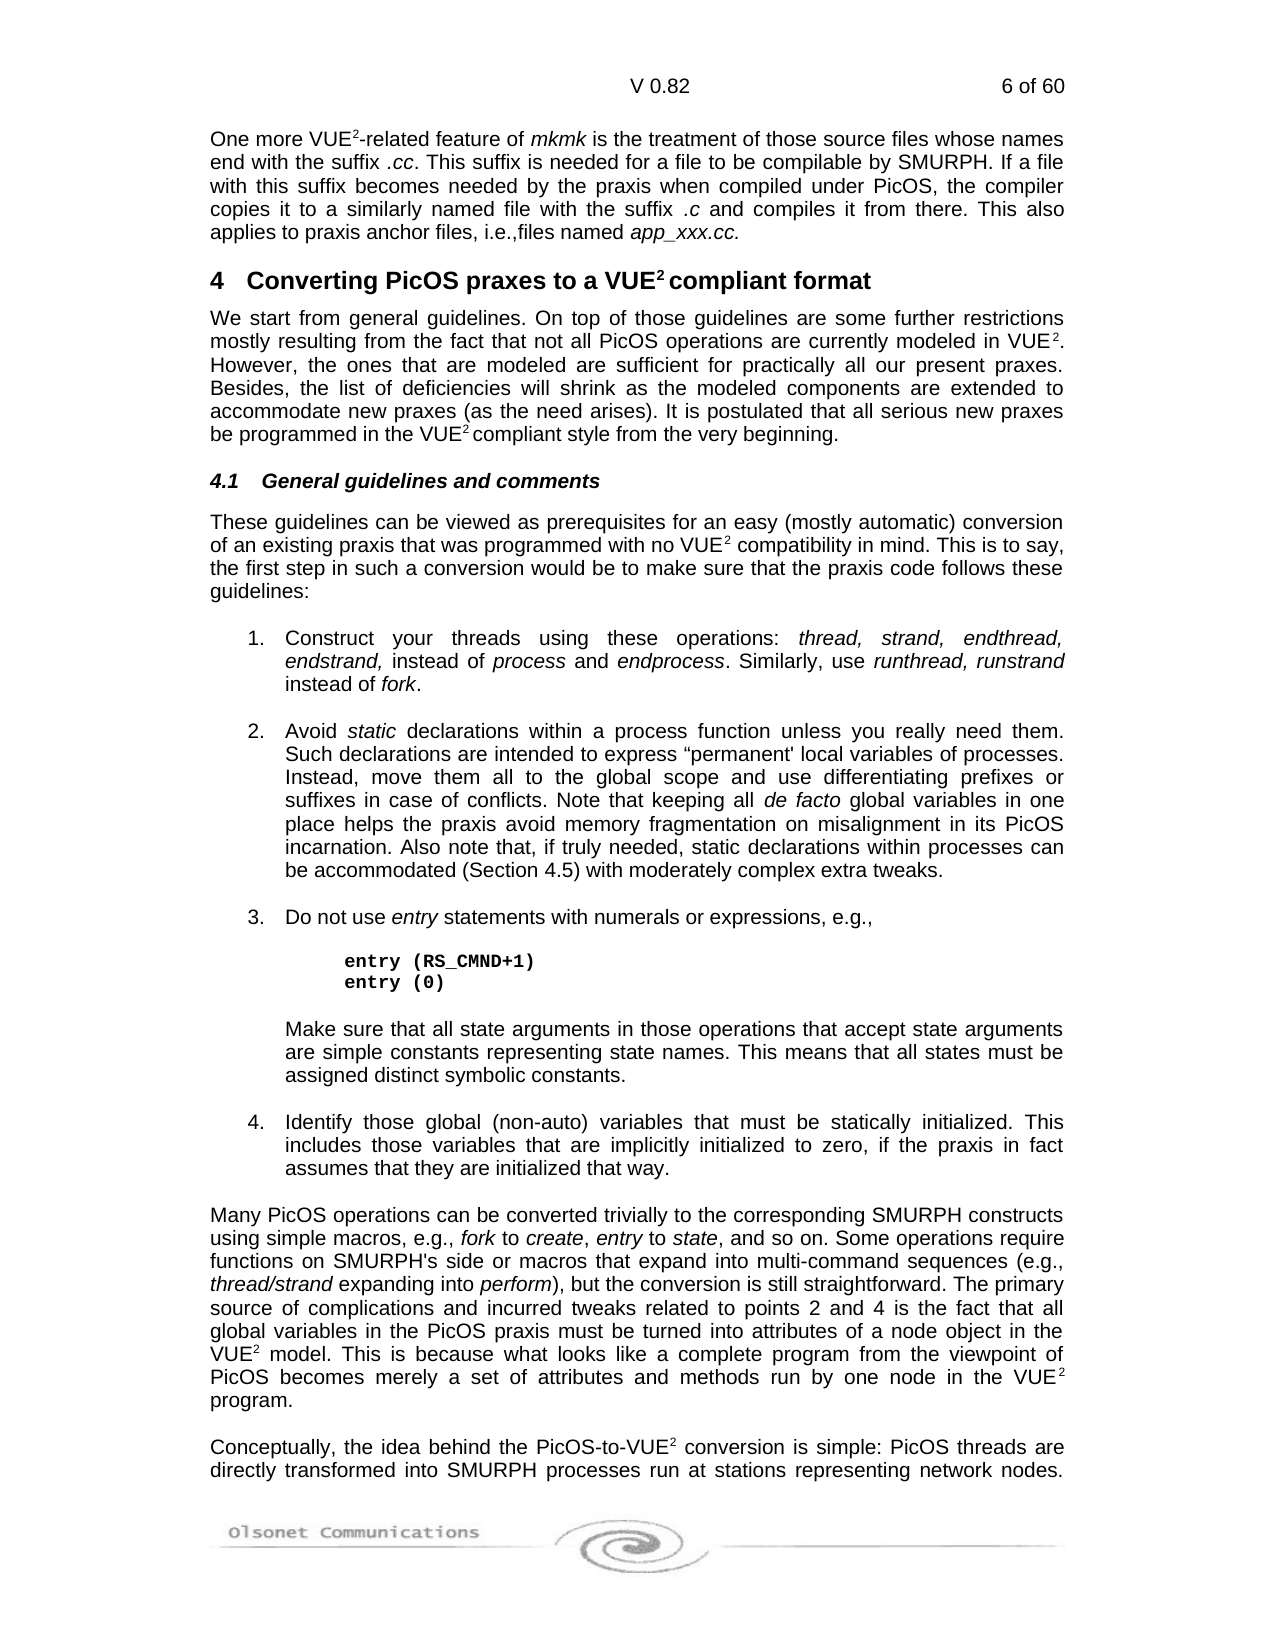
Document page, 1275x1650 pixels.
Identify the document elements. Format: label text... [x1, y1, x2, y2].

text Conceptually, the idea behind the PicOS-to-VUE2 conversion is simple: PicOS threads are directly transformed into SMURPH processes run at stations representing network nodes. [210, 1436, 1065, 1482]
text One more VUE2-related feature of mkmk is the treatment of those source files whose names end with the suffix .cc. This suffix is needed for a file to be compilable by SMURPH. If a file with this suffix becomes needed by the praxis when compiled under PicOS, the compiler copies it to a similarly named file with the suffix .c and compiles it from there. This also applies to praxis anchor files, i.e.,files named app_xxx.cc. [210, 128, 1065, 244]
text These guidelines can be viewed as prerequisites for an easy (mostly automatic) conversion of an existing praxis that was programmed with no VUE2 compatibility in mind. This is to say, the first step in such a conversion would be to make sure that the praxis code follows these guidelines: [210, 510, 1065, 603]
list Do not use entry statements with numerals or expressions, e.g., [247, 905, 1065, 928]
subtitle General guidelines and comments [210, 469, 1065, 493]
list entry (RS_CMND+1) [307, 952, 1065, 973]
text Many PicOS operations can be converted trivially to the corresponding SMURPH constructs using simple macros, e.g., fork to create, entry to state, and so on. Some operations require functions on SMURPH's side or macros that expand into multi-command sequences (e.g., thread/strand expanding into perform), but the conversion is still straightforward. The primary source of complications and incurred tweaks related to points 2 and 4 is the fact that all global variables in the PicOS praxis must be turned into attributes of a node object in the VUE2 model. This is because what looks like a complete program from the viewpoint of PicOS becomes merely a set of attributes and methods run by one node in the VUE2 program. [210, 1203, 1065, 1412]
list Identify those global (non-auto) variables that must be statically initialized. This includes those variables that are implicitly initialized to zero, if the praxis in fact assumes that they are initialized that way. [247, 1110, 1065, 1180]
list entry (0) [307, 973, 1065, 994]
subtitle Converting PicOS praxes to a VUE2 compliant format [210, 267, 1065, 295]
text We start from general guidelines. On top of those guidelines are some further restrictions mostly resulting from the fact that not all PicOS operations are currently modeled in VUE2. However, the ones that are modeled are sufficient for practically all our present praxes. Besides, the list of deficiencies will shrink as the modeled components are extended to accommodate new praxes (as the need arises). It is postulated that all serious new praxes be programmed in the VUE2 compliant style from the very beginning. [210, 307, 1065, 446]
list Avoid static declarations within a process function unless you really need them. Such declarations are intended to express “permanent' local variables of processes. Instead, move them all to the global scope and use differentiating prefixes or suffixes in case of conflicts. Note that keeping all de facto global variables in one place helps the praxis avoid memory fragmentation on misalignment in its PicOS incarnation. Also note that, if truly needed, static declarations within processes can be accommodated (Section 4.5) with moderately complex extra tweaks. [247, 719, 1065, 882]
list Construct your threads using these operations: thread, strand, endthread, endstrand, instead of process and endprocess. Similarly, use runthread, runstrand instead of fork. [247, 626, 1065, 696]
picture [210, 1504, 1065, 1596]
list Make sure that all state arguments in those operations that accept state arguments are simple constants representing state names. This means that all states must be assigned distinct symbolic constants. [247, 1017, 1065, 1087]
